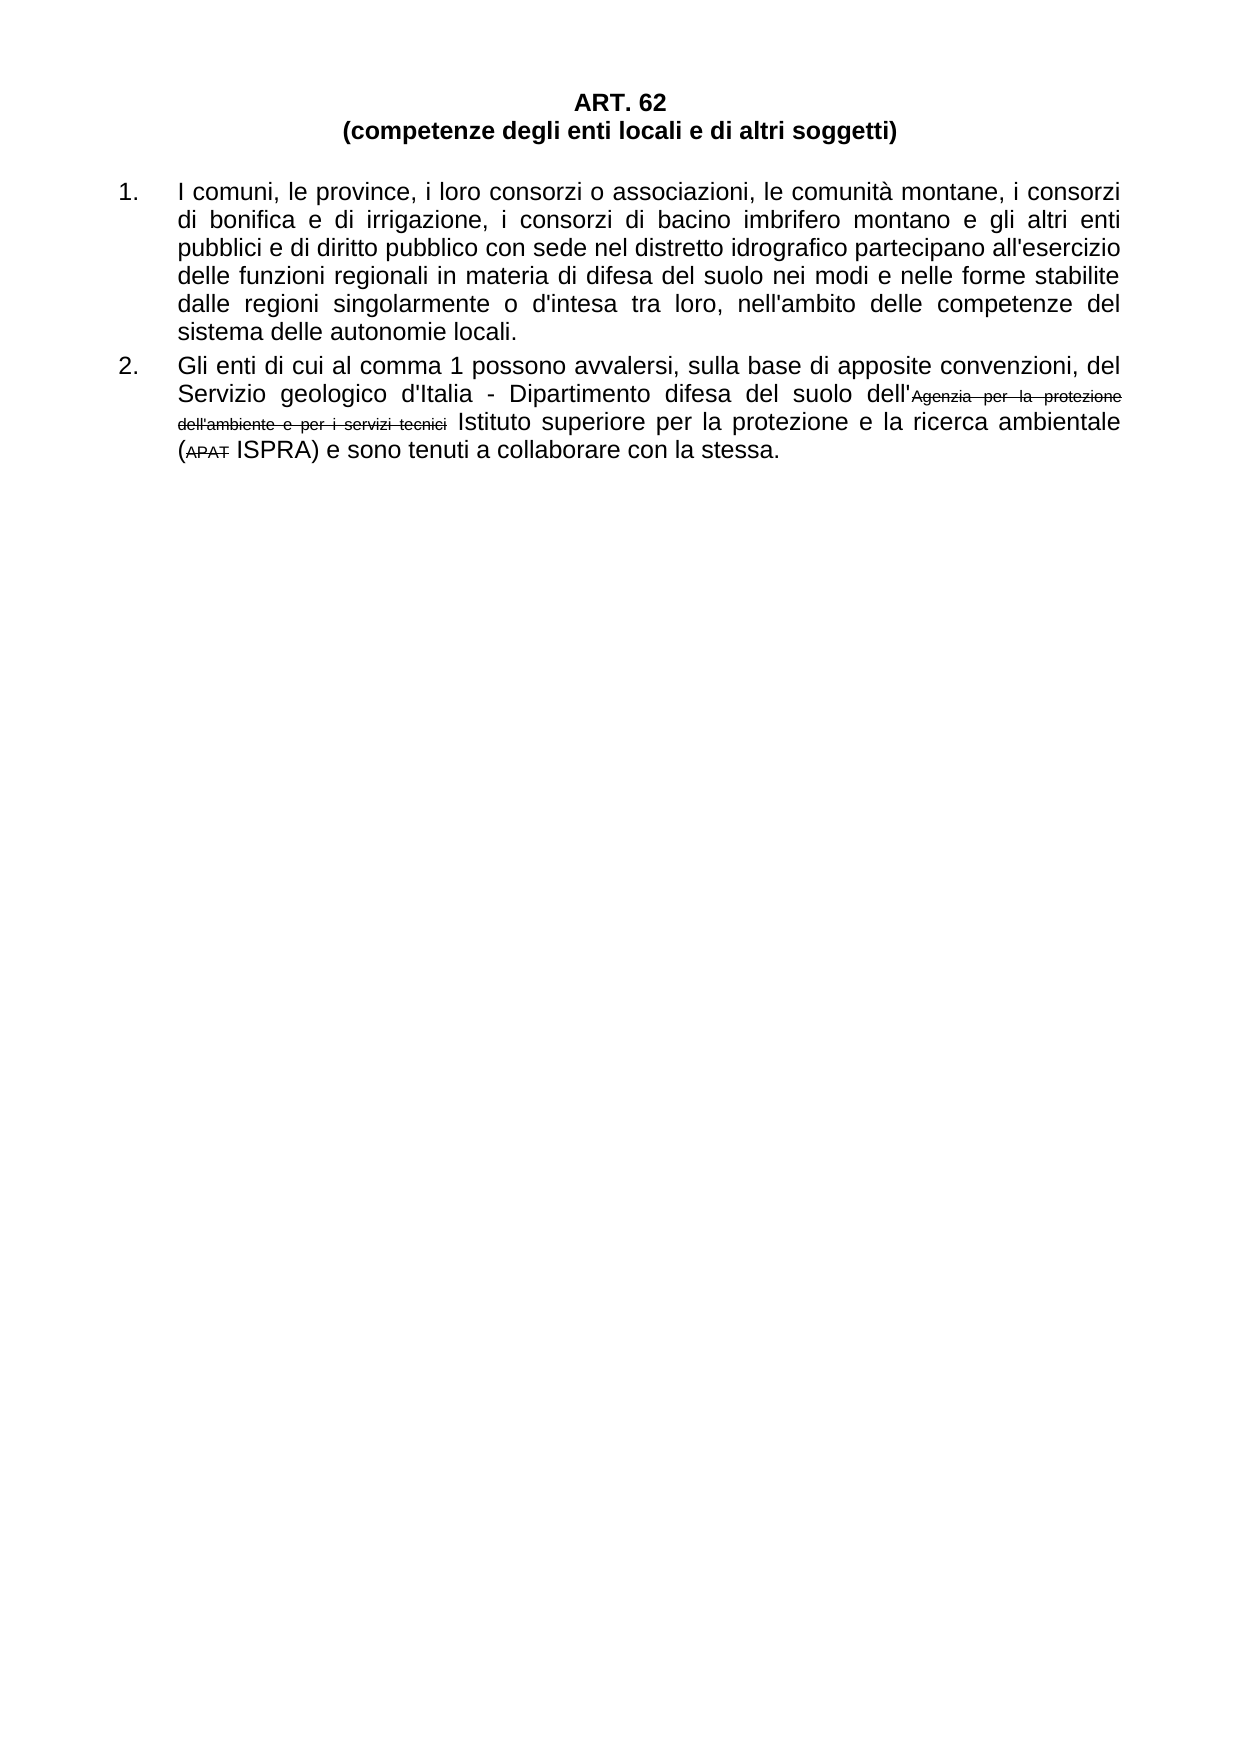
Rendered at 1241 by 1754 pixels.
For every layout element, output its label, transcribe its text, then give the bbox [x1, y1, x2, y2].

text 1. I comuni, le province, i loro consorzi o associazioni, le comunità montane, i consorzi di bonifica e di irrigazione, i consorzi di bacino imbrifero montano e gli altri enti pubblici e di diritto pubblico con sede nel distretto idrografico partecipano all'esercizio delle funzioni regionali in materia di difesa del suolo nei modi e nelle forme stabilite dalle regioni singolarmente o d'intesa tra loro, nell'ambito delle competenze del sistema delle autonomie locali. [118, 178, 1122, 346]
subtitle ART. 62 (competenze degli enti locali e di altri soggetti) [118, 88, 1122, 144]
text 2. Gli enti di cui al comma 1 possono avvalersi, sulla base di apposite convenzioni, del Servizio geologico d'Italia - Dipartimento difesa del suolo dell'Agenzia per la protezione dell'ambiente e per i servizi tecnici Istituto superiore per la protezione e la ricerca ambientale (APAT ISPRA) e sono tenuti a collaborare con la stessa. [118, 352, 1122, 463]
